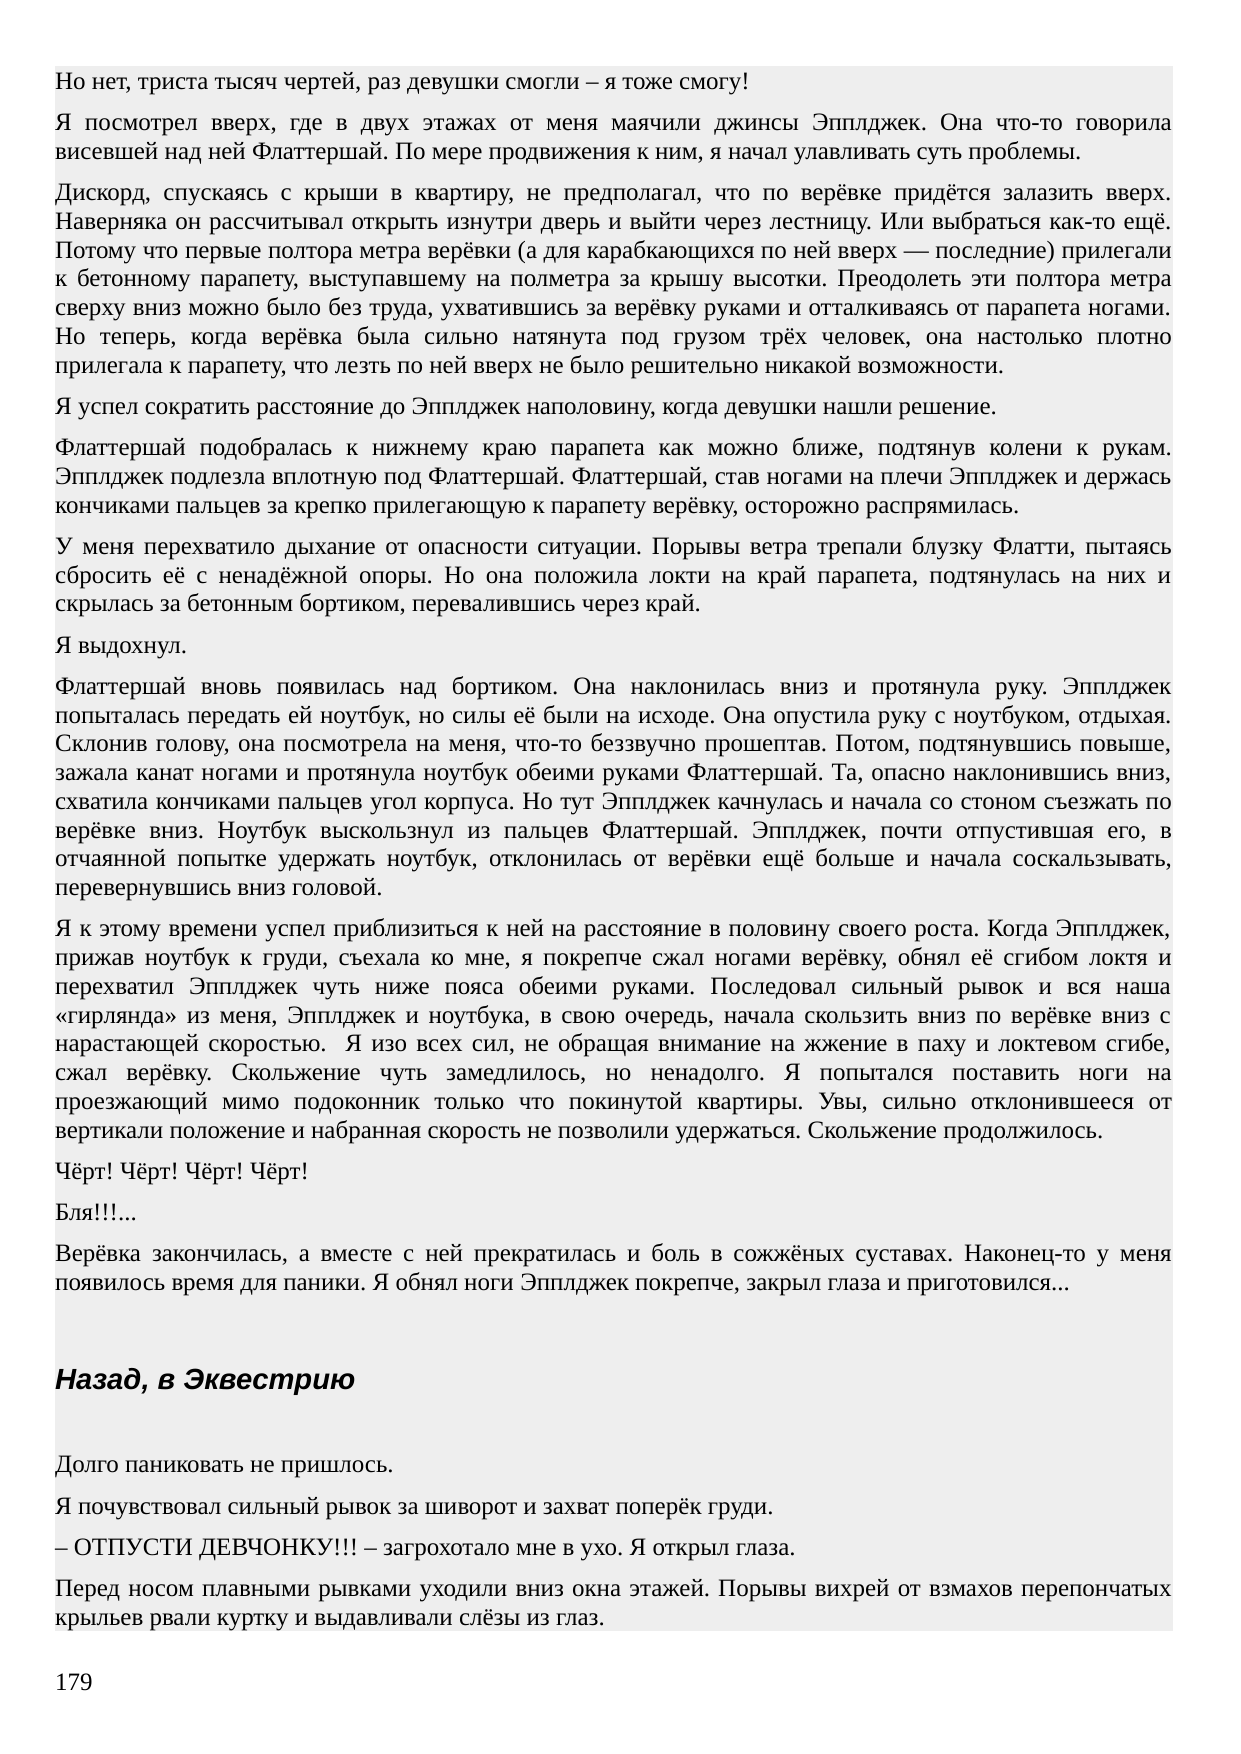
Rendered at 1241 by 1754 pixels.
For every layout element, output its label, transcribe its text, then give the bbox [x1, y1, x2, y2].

text – ОТПУСТИ ДЕВЧОНКУ!!! – загрохотало мне в ухо. Я открыл глаза. [55, 1532, 1173, 1561]
text Но нет, триста тысяч чертей, раз девушки смогли – я тоже смогу! [55, 66, 1173, 95]
text Дискорд, спускаясь с крыши в квартиру, не предполагал, что по верёвке придётся залазить вверх. Наверняка он рассчитывал открыть изнутри дверь и выйти через лестницу. Или выбраться как-то ещё. Потому что первые полтора метра верёвки (а для карабкающихся по ней вверх — последние) прилегали к бетонному парапету, выступавшему на полметра за крышу высотки. Преодолеть эти полтора метра сверху вниз можно было без труда, ухватившись за верёвку руками и отталкиваясь от парапета ногами. Но теперь, когда верёвка была сильно натянута под грузом трёх человек, она настолько плотно прилегала к парапету, что лезть по ней вверх не было решительно никакой возможности. [55, 177, 1173, 378]
text Я почувствовал сильный рывок за шиворот и захват поперёк груди. [55, 1491, 1173, 1519]
text Бля!!!... [55, 1197, 1173, 1226]
text Я успел сократить расстояние до Эпплджек наполовину, когда девушки нашли решение. [55, 391, 1173, 420]
text Верёвка закончилась, а вместе с ней прекратилась и боль в сожжёных суставах. Наконец-то у меня появилось время для паники. Я обнял ноги Эпплджек покрепче, закрыл глаза и приготовился... [55, 1238, 1173, 1296]
text Я к этому времени успел приблизиться к ней на расстояние в половину своего роста. Когда Эпплджек, прижав ноутбук к груди, съехала ко мне, я покрепче сжал ногами верёвку, обнял её сгибом локтя и перехватил Эпплджек чуть ниже пояса обеими руками. Последовал сильный рывок и вся наша «гирлянда» из меня, Эпплджек и ноутбука, в свою очередь, начала скользить вниз по верёвке вниз с нарастающей скоростью. Я изо всех сил, не обращая внимание на жжение в паху и локтевом сгибе, сжал верёвку. Скольжение чуть замедлилось, но ненадолго. Я попытался поставить ноги на проезжающий мимо подоконник только что покинутой квартиры. Увы, сильно отклонившееся от вертикали положение и набранная скорость не позволили удержаться. Скольжение продолжилось. [55, 913, 1173, 1143]
subtitle Назад, в Эквестрию [55, 1362, 1173, 1396]
text Флаттершай подобралась к нижнему краю парапета как можно ближе, подтянув колени к рукам. Эпплджек подлезла вплотную под Флаттершай. Флаттершай, став ногами на плечи Эпплджек и держась кончиками пальцев за крепко прилегающую к парапету верёвку, осторожно распрямилась. [55, 432, 1173, 518]
text Чёрт! Чёрт! Чёрт! Чёрт! [55, 1156, 1173, 1185]
text Перед носом плавными рывками уходили вниз окна этажей. Порывы вихрей от взмахов перепончатых крыльев рвали куртку и выдавливали слёзы из глаз. [55, 1573, 1173, 1631]
text Флаттершай вновь появилась над бортиком. Она наклонилась вниз и протянула руку. Эпплджек попыталась передать ей ноутбук, но силы её были на исходе. Она опустила руку с ноутбуком, отдыхая. Склонив голову, она посмотрела на меня, что-то беззвучно прошептав. Потом, подтянувшись повыше, зажала канат ногами и протянула ноутбук обеими руками Флаттершай. Та, опасно наклонившись вниз, схватила кончиками пальцев угол корпуса. Но тут Эпплджек качнулась и начала со стоном съезжать по верёвке вниз. Ноутбук выскользнул из пальцев Флаттершай. Эпплджек, почти отпустившая его, в отчаянной попытке удержать ноутбук, отклонилась от верёвки ещё больше и начала соскальзывать, перевернувшись вниз головой. [55, 671, 1173, 901]
text У меня перехватило дыхание от опасности ситуации. Порывы ветра трепали блузку Флатти, пытаясь сбросить её с ненадёжной опоры. Но она положила локти на край парапета, подтянулась на них и скрылась за бетонным бортиком, перевалившись через край. [55, 531, 1173, 617]
text Я выдохнул. [55, 630, 1173, 658]
text Я посмотрел вверх, где в двух этажах от меня маячили джинсы Эпплджек. Она что-то говорила висевшей над ней Флаттершай. По мере продвижения к ним, я начал улавливать суть проблемы. [55, 107, 1173, 165]
text Долго паниковать не пришлось. [55, 1449, 1173, 1478]
